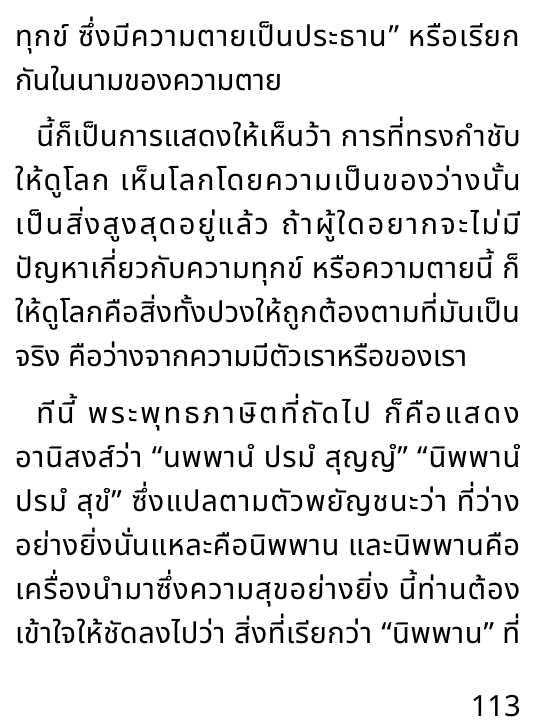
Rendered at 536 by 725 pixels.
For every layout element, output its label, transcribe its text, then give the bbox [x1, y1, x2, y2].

text นี้ก็เป็นการแสดงให้เห็นว้า การที่ทรงกำชับให้ดูโลก เห็นโลกโดยความเป็นของว่างนั้น เป็นสิ่งสูงสุดอยู่แล้ว ถ้าผู้ใดอยากจะไม่มีปัญหาเกี่ยวกับความทุกข์ หรือความตายนี้ ก็ให้ดูโลกคือสิ่งทั้งปวงให้ถูกต้องตามที่มันเป็นจริง คือว่างจากความมีตัวเราหรือของเรา [15, 116, 521, 380]
text ทุกข์ ซึ่งมีความตายเป็นประธาน” หรือเรียกกันในนามของความตาย [15, 15, 521, 103]
text ทีนี้ พระพุทธภาษิตที่ถัดไป ก็คือแสดงอานิสงส์ว่า “นพพานํ ปรมํ สุญญํ” “นิพพานํ ปรมํ สุขํ” ซึ่งแปลตามตัวพยัญชนะว่า ที่ว่างอย่างยิ่งนั่นแหละคือนิพพาน และนิพพานคือเครื่องนำมาซึ่งความสุขอย่างยิ่ง นี้ท่านต้องเข้าใจให้ชัดลงไปว่า สิ่งที่เรียกว่า “นิพพาน” ที่ [15, 392, 521, 657]
